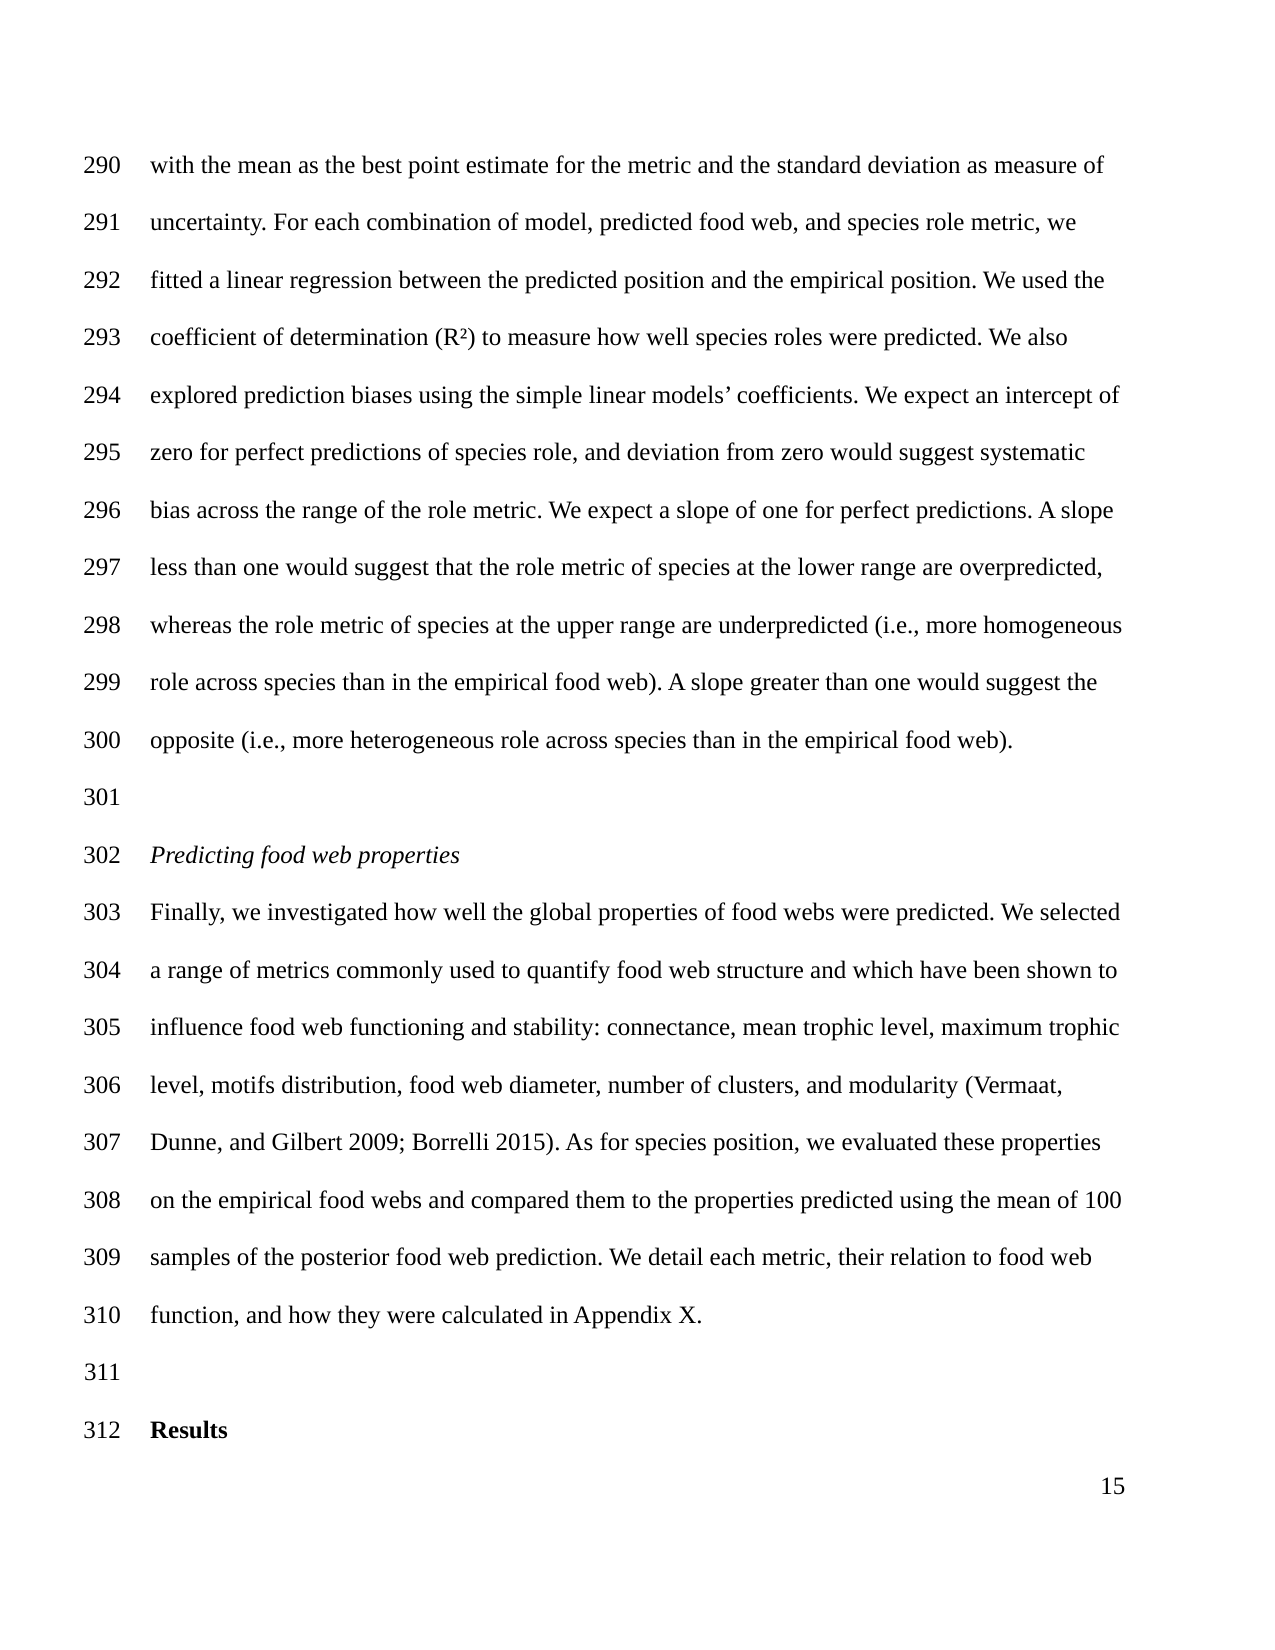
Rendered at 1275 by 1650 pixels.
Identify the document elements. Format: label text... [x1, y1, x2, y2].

text Finally, we investigated how well the global properties of food webs were predicted. We selected a range of metrics commonly used to quantify food web structure and which have been shown to influence food web functioning and stability: connectance, mean trophic level, maximum trophic level, motifs distribution, food web diameter, number of clusters, and modularity (Vermaat, Dunne, and Gilbert 2009; Borrelli 2015). As for species position, we evaluated these properties on the empirical food webs and compared them to the properties predicted using the mean of 100 samples of the posterior food web prediction. We detail each metric, their relation to food web function, and how they were calculated in Appendix X. [150, 897, 1125, 1329]
text with the mean as the best point estimate for the metric and the standard deviation as measure of uncertainty. For each combination of model, predicted food web, and species role metric, we fitted a linear regression between the predicted position and the empirical position. We used the coefficient of determination (R²) to measure how well species roles were predicted. We also explored prediction biases using the simple linear models’ coefficients. We expect an intercept of zero for perfect predictions of species role, and deviation from zero would suggest systematic bias across the range of the role metric. We expect a slope of one for perfect predictions. A slope less than one would suggest that the role metric of species at the lower range are overpredicted, whereas the role metric of species at the upper range are underpredicted (i.e., more homogeneous role across species than in the empirical food web). A slope greater than one would suggest the opposite (i.e., more heterogeneous role across species than in the empirical food web). [150, 150, 1125, 754]
text Predicting food web properties [150, 840, 1125, 869]
text Results [150, 1415, 1125, 1444]
